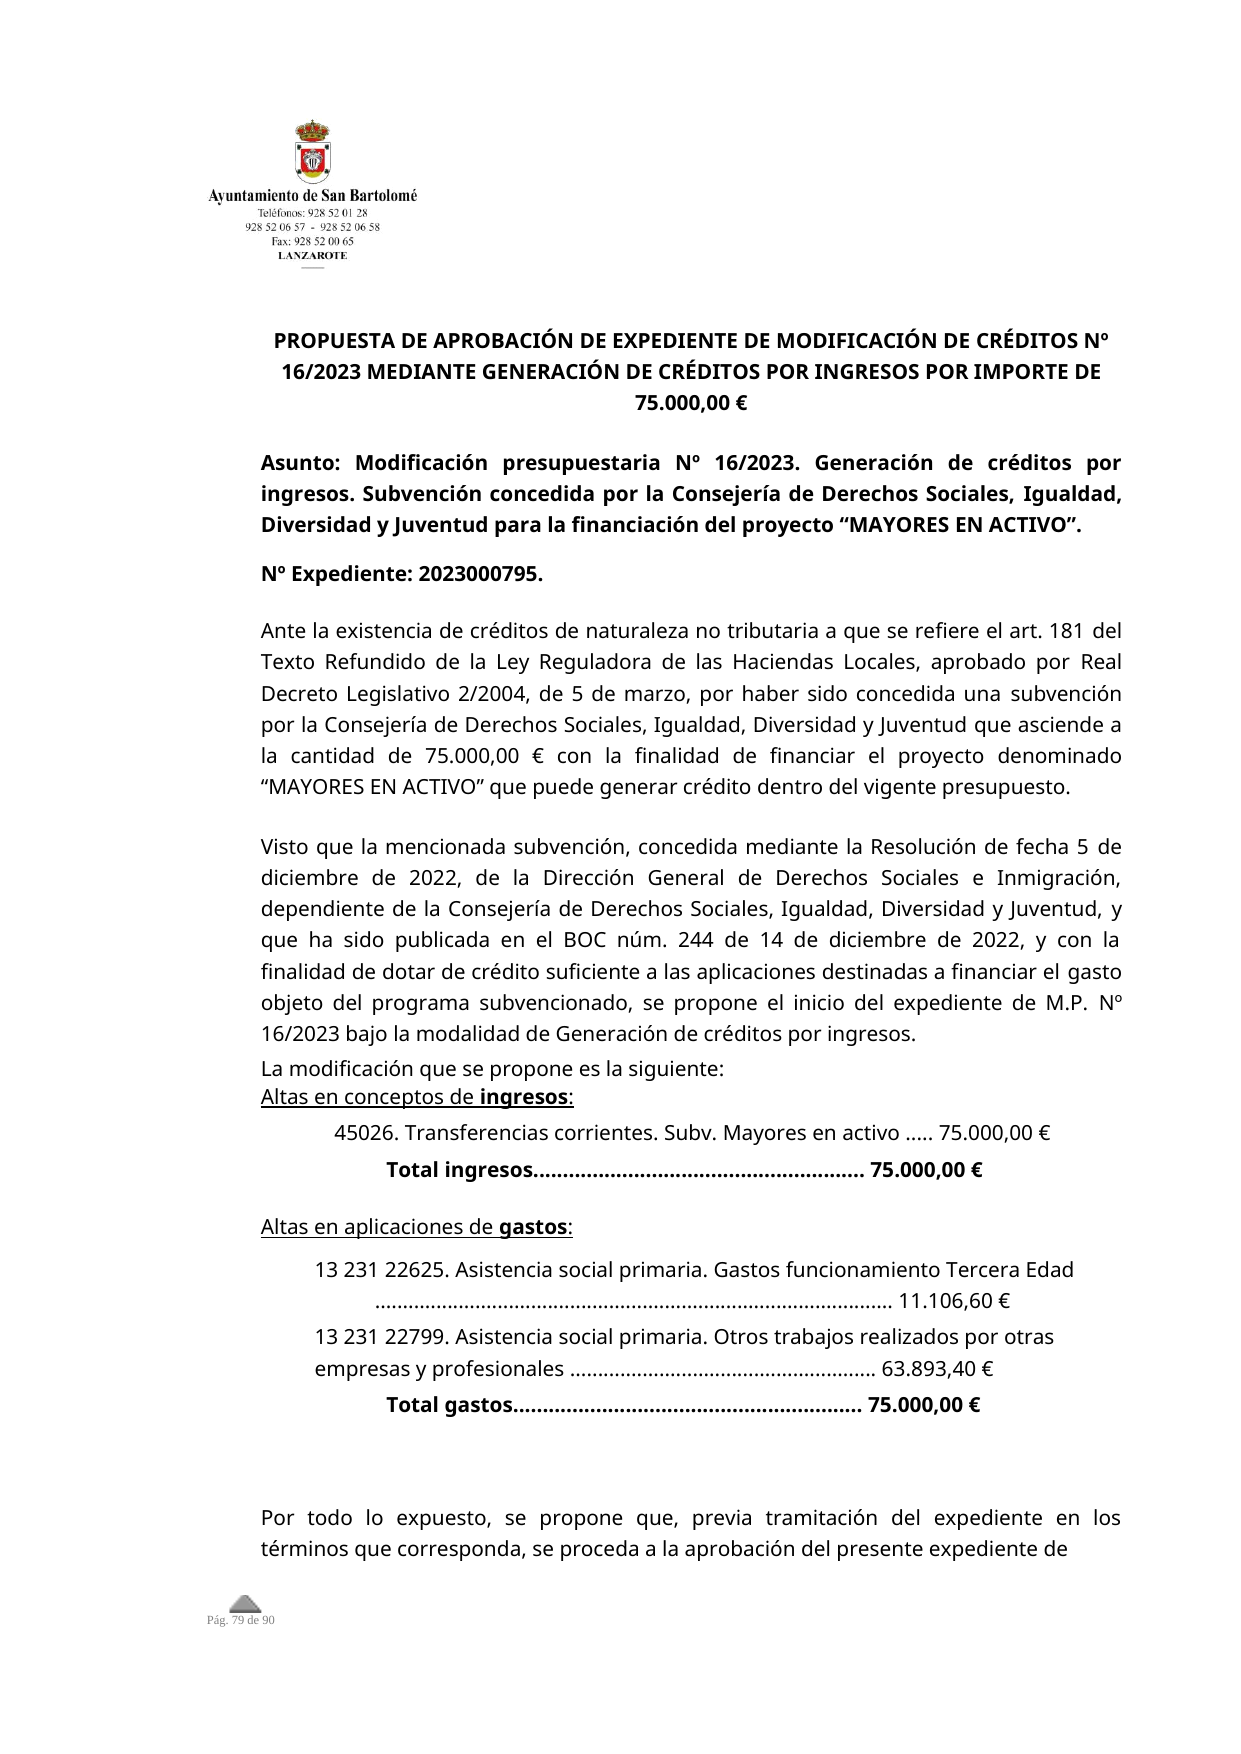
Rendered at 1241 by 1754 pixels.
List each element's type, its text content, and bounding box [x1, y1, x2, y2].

text Altas en aplicaciones de gastos: [261, 1212, 1122, 1241]
text 13 231 22799. Asistencia social primaria. Otros trabajos realizados por otras empresas y profesionales ....................................................... 63.893,40 € [314, 1322, 1121, 1382]
text Pág. 79 de 90 [207, 1613, 1122, 1627]
text Ante la existencia de créditos de naturaleza no tributaria a que se refiere el art. 181 del Texto Refundido de la Ley Reguladora de las Haciendas Locales, aprobado por Real Decreto Legislativo 2/2004, de 5 de marzo, por haber sido concedida una subvención por la Consejería de Derechos Sociales, Igualdad, Diversidad y Juventud que asciende a la cantidad de 75.000,00 € con la finalidad de financiar el proyecto denominado “MAYORES EN ACTIVO” que puede generar crédito dentro del vigente presupuesto. [261, 616, 1122, 801]
text Por todo lo expuesto, se propone que, previa tramitación del expediente en los términos que corresponda, se proceda a la aprobación del presente expediente de [261, 1503, 1122, 1563]
text Nº Expediente: 2023000795. [261, 559, 1122, 587]
text ............................................................................................. 11.106,60 € [317, 1286, 1069, 1314]
text 13 231 22625. Asistencia social primaria. Gastos funcionamiento Tercera Edad [314, 1255, 1122, 1283]
text 45026. Transferencias corrientes. Subv. Mayores en activo ..... 75.000,00 € [316, 1118, 1069, 1147]
text Total gastos........................................................... 75.000,00 € [386, 1390, 1122, 1418]
text Total ingresos........................................................ 75.000,00 € [386, 1155, 1122, 1184]
text PROPUESTA DE APROBACIÓN DE EXPEDIENTE DE MODIFICACIÓN DE CRÉDITOS Nº 16/2023 MEDIANTE GENERACIÓN DE CRÉDITOS POR INGRESOS POR IMPORTE DE 75.000,00 € [260, 326, 1121, 417]
text Visto que la mencionada subvención, concedida mediante la Resolución de fecha 5 de diciembre de 2022, de la Dirección General de Derechos Sociales e Inmigración, dependiente de la Consejería de Derechos Sociales, Igualdad, Diversidad y Juventud, y que ha sido publicada en el BOC núm. 244 de 14 de diciembre de 2022, y con la finalidad de dotar de crédito suficiente a las aplicaciones destinadas a financiar el gasto objeto del programa subvencionado, se propone el inicio del expediente de M.P. Nº 16/2023 bajo la modalidad de Generación de créditos por ingresos. [261, 832, 1122, 1048]
text La modificación que se propone es la siguiente: Altas en conceptos de ingresos: [261, 1054, 730, 1111]
text Asunto: Modificación presupuestaria Nº 16/2023. Generación de créditos por ingresos. Subvención concedida por la Consejería de Derechos Sociales, Igualdad, Diversidad y Juventud para la financiación del proyecto “MAYORES EN ACTIVO”. [261, 448, 1122, 539]
